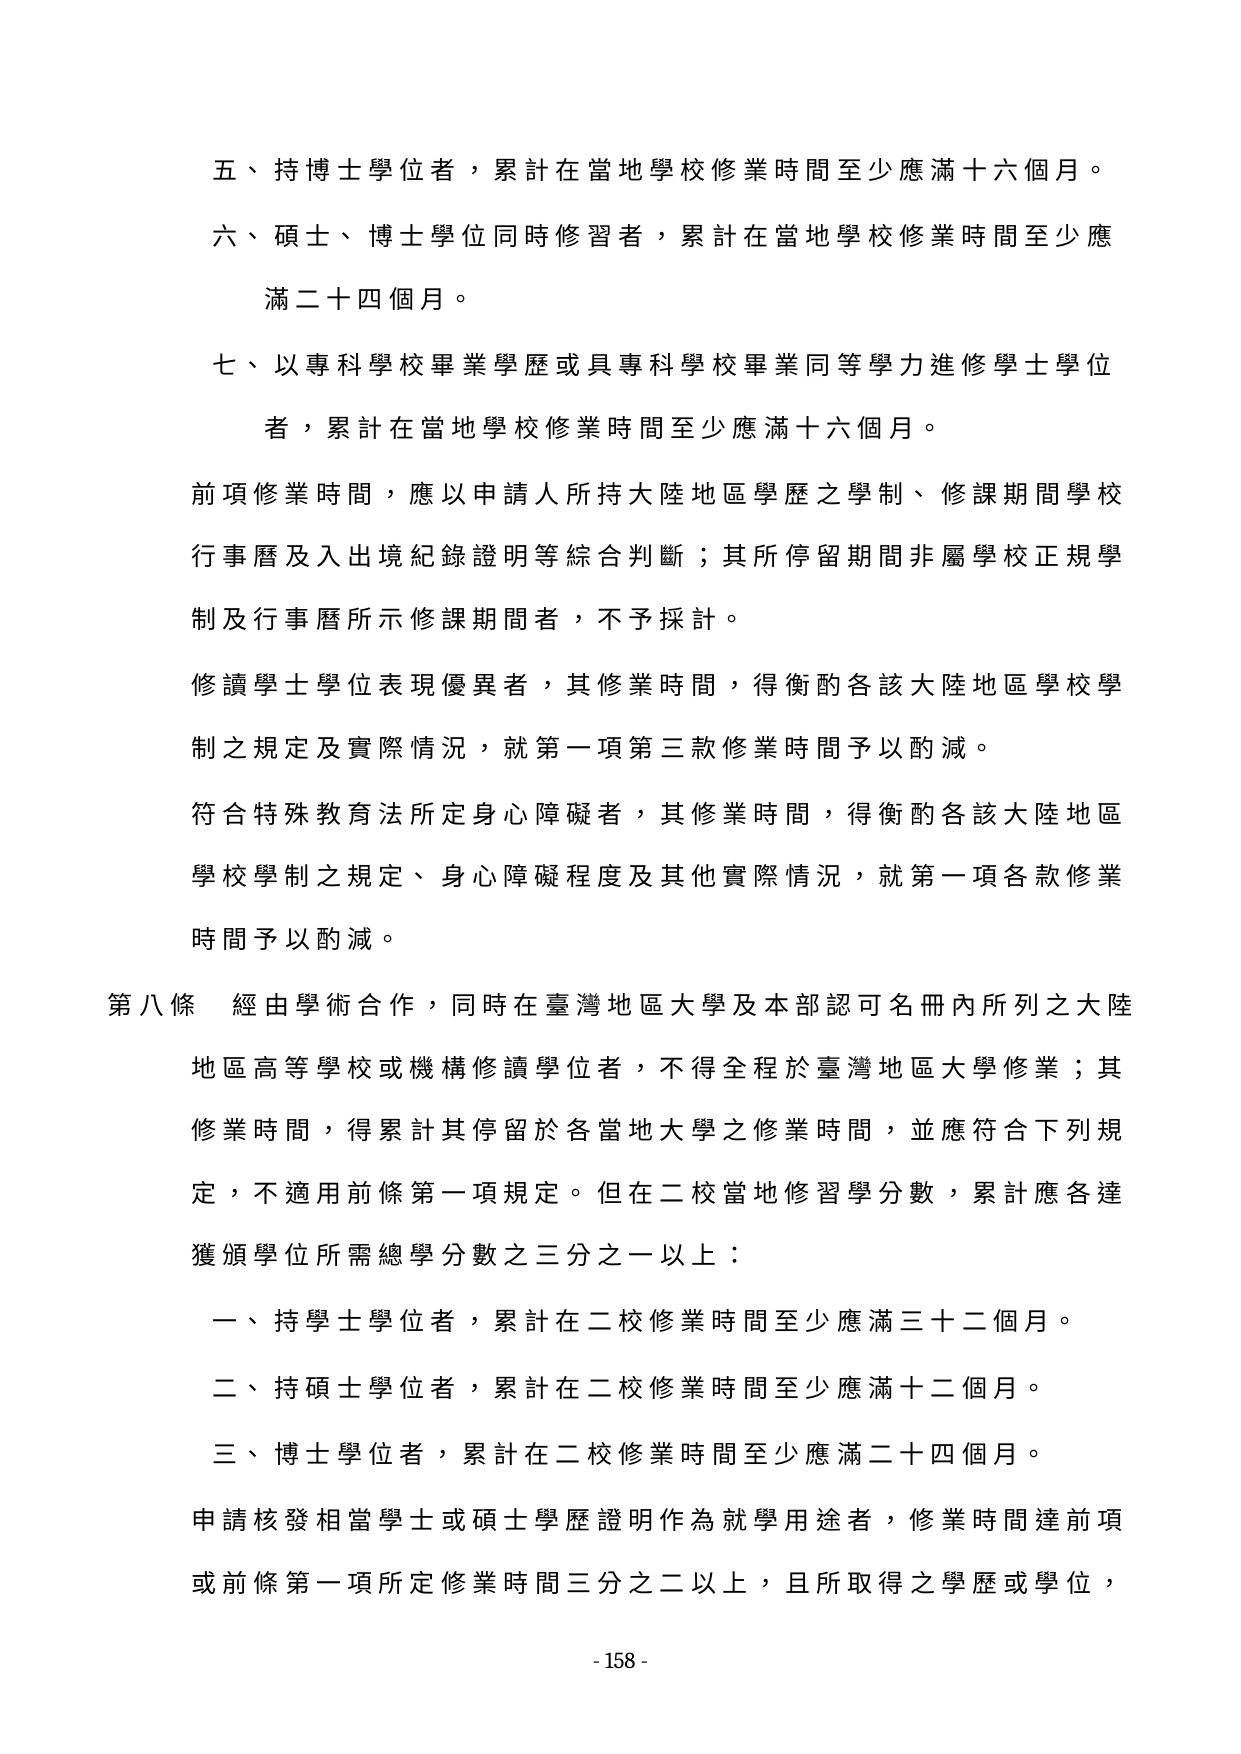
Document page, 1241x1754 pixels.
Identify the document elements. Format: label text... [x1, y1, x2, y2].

text 七、以專科學校畢業學歷或具專科學校畢業同等學力進修學士學位者，累計在當地學校修業時間至少應滿十六個月。 [202, 322, 1136, 447]
text 二、持碩士學位者，累計在二校修業時間至少應滿十二個月。 [202, 1344, 1136, 1407]
text 符合特殊教育法所定身心障礙者，其修業時間，得衡酌各該大陸地區學校學制之規定、身心障礙程度及其他實際情況，就第一項各款修業時間予以酌減。 [179, 771, 1136, 958]
text 前項修業時間，應以申請人所持大陸地區學歷之學制、修課期間學校行事曆及入出境紀錄證明等綜合判斷；其所停留期間非屬學校正規學制及行事曆所示修課期間者，不予採計。 [179, 451, 1136, 638]
text 一、持學士學位者，累計在二校修業時間至少應滿三十二個月。 [202, 1278, 1136, 1341]
text 第八條 經由學術合作，同時在臺灣地區大學及本部認可名冊內所列之大陸地區高等學校或機構修讀學位者，不得全程於臺灣地區大學修業；其修業時間，得累計其停留於各當地大學之修業時間，並應符合下列規定，不適用前條第一項規定。但在二校當地修習學分數，累計應各達獲頒學位所需總學分數之三分之一以上： [79, 962, 1136, 1274]
text 六、碩士、博士學位同時修習者，累計在當地學校修業時間至少應滿二十四個月。 [202, 193, 1136, 318]
text 修讀學士學位表現優異者，其修業時間，得衡酌各該大陸地區學校學制之規定及實際情況，就第一項第三款修業時間予以酌減。 [179, 642, 1136, 767]
text 三、博士學位者，累計在二校修業時間至少應滿二十四個月。 [202, 1411, 1136, 1473]
text 申請核發相當學士或碩士學歷證明作為就學用途者，修業時間達前項或前條第一項所定修業時間三分之二以上，且所取得之學歷或學位， [179, 1477, 1136, 1602]
text 五、持博士學位者，累計在當地學校修業時間至少應滿十六個月。 [202, 127, 1136, 189]
